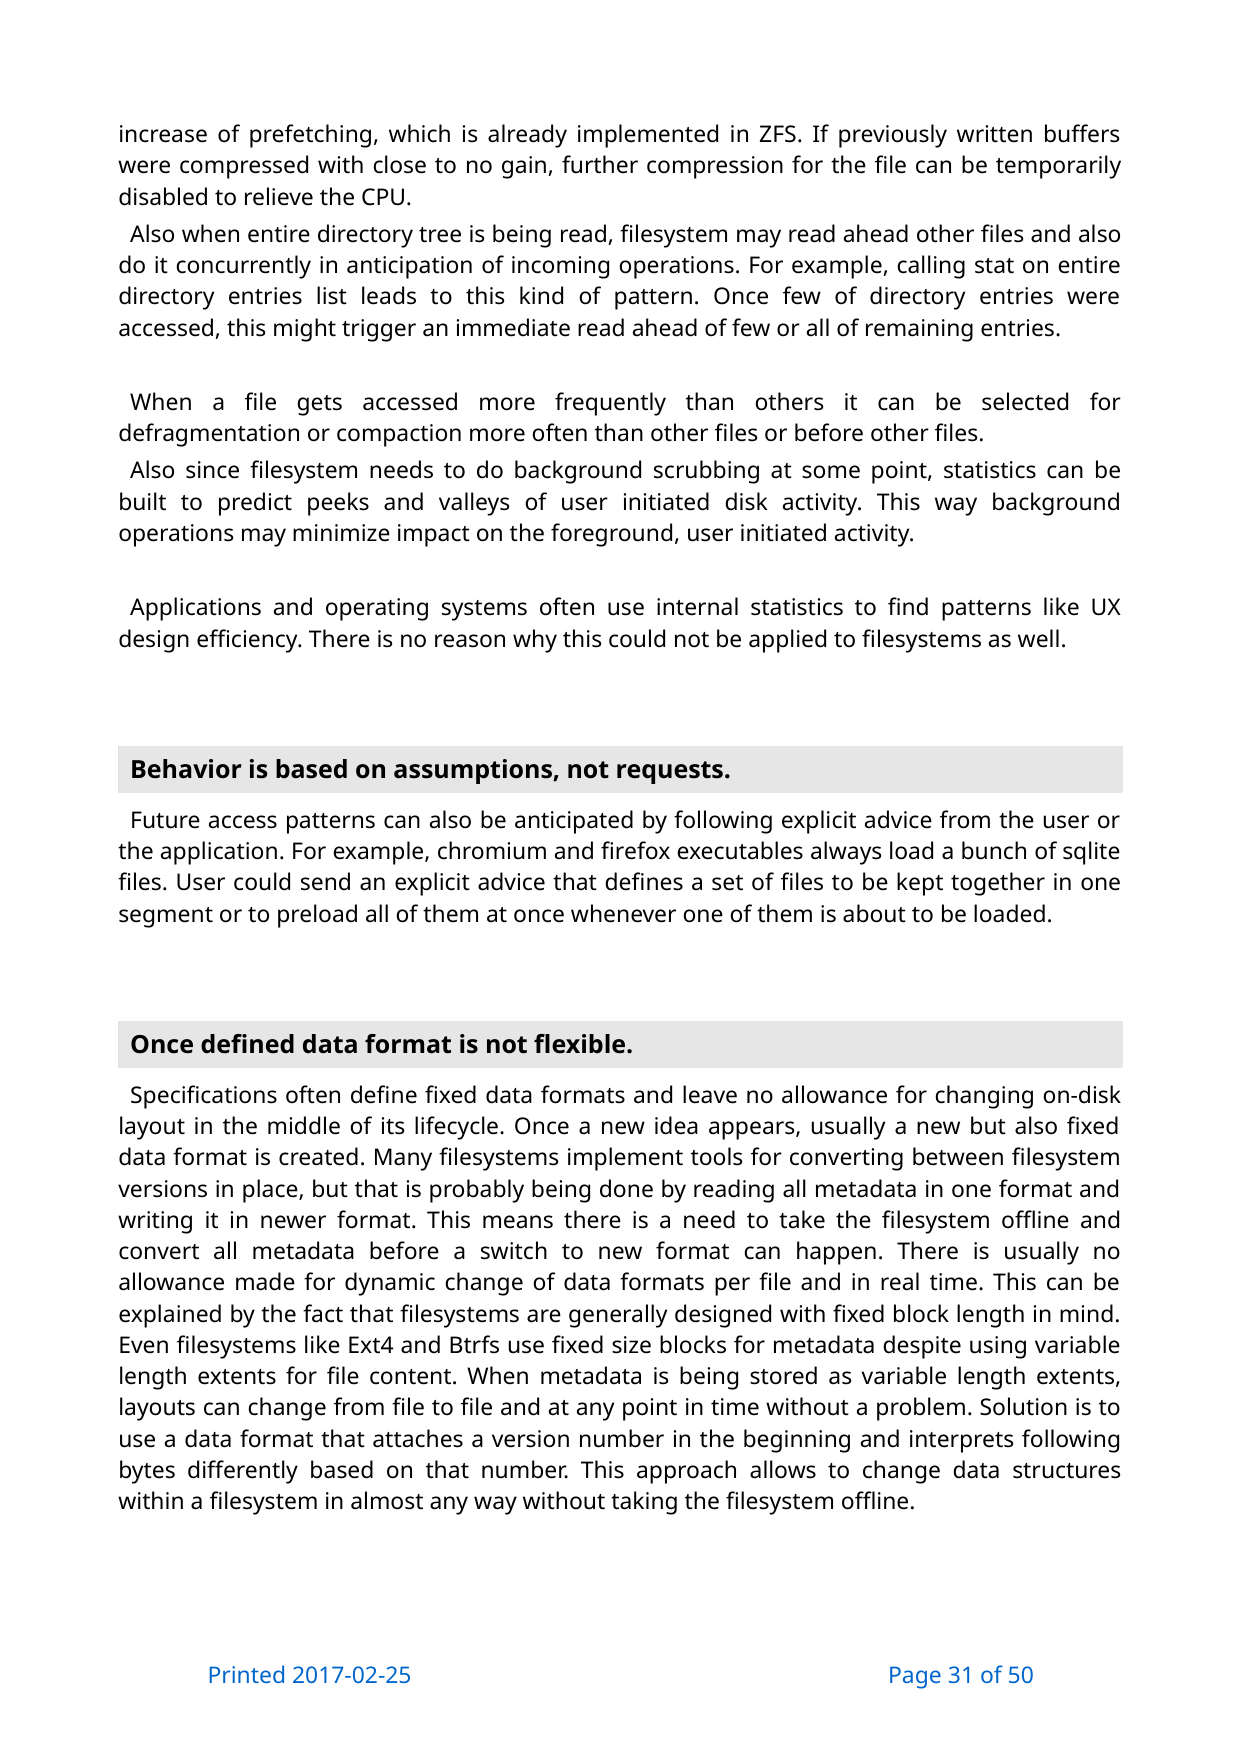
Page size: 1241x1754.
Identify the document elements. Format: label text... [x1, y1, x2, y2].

text When a file gets accessed more frequently than others it can be selected for defragmentation or compaction more often than other files or before other files. [118, 386, 1122, 448]
text Applications and operating systems often use internal statistics to find patterns like UX design efficiency. There is no reason why this could not be applied to filesystems as well. [118, 591, 1122, 654]
text increase of prefetching, which is already implemented in ZFS. If previously written buffers were compressed with close to no gain, further compression for the file can be temporarily disabled to relieve the CPU. [118, 118, 1122, 212]
text Future access patterns can also be anticipated by following explicit advice from the user or the application. For example, chromium and firefox executables always load a bunch of sqlite files. User could send an explicit advice that defines a set of files to be kept together in one segment or to preload all of them at once whenever one of them is about to be loaded. [118, 804, 1122, 929]
subtitle Behavior is based on assumptions, not requests. [119, 747, 1122, 792]
text Also when entire directory tree is being read, filesystem may read ahead other files and also do it concurrently in anticipation of incoming operations. For example, calling stat on entire directory entries list leads to this kind of pattern. Once few of directory entries were accessed, this might trigger an immediate read ahead of few or all of remaining entries. [118, 218, 1122, 343]
subtitle Once defined data format is not flexible. [119, 1022, 1122, 1067]
text Specifications often define fixed data formats and leave no allowance for changing on-disk layout in the middle of its lifecycle. Once a new idea appears, usually a new but also fixed data format is created. Many filesystems implement tools for converting between filesystem versions in place, but that is probably being done by reading all metadata in one format and writing it in newer format. This means there is a need to take the filesystem offline and convert all metadata before a switch to new format can happen. There is usually no allowance made for dynamic change of data formats per file and in real time. This can be explained by the fact that filesystems are generally designed with fixed block length in mind. Even filesystems like Ext4 and Btrfs use fixed size blocks for metadata despite using variable length extents for file content. When metadata is being stored as variable length extents, layouts can change from file to file and at any point in time without a problem. Solution is to use a data format that attaches a version number in the beginning and interprets following bytes differently based on that number. This approach allows to change data structures within a filesystem in almost any way without taking the filesystem offline. [118, 1079, 1122, 1516]
text Also since filesystem needs to do background scrubbing at some point, statistics can be built to predict peeks and valleys of user initiated disk activity. This way background operations may minimize impact on the foreground, user initiated activity. [118, 454, 1122, 548]
